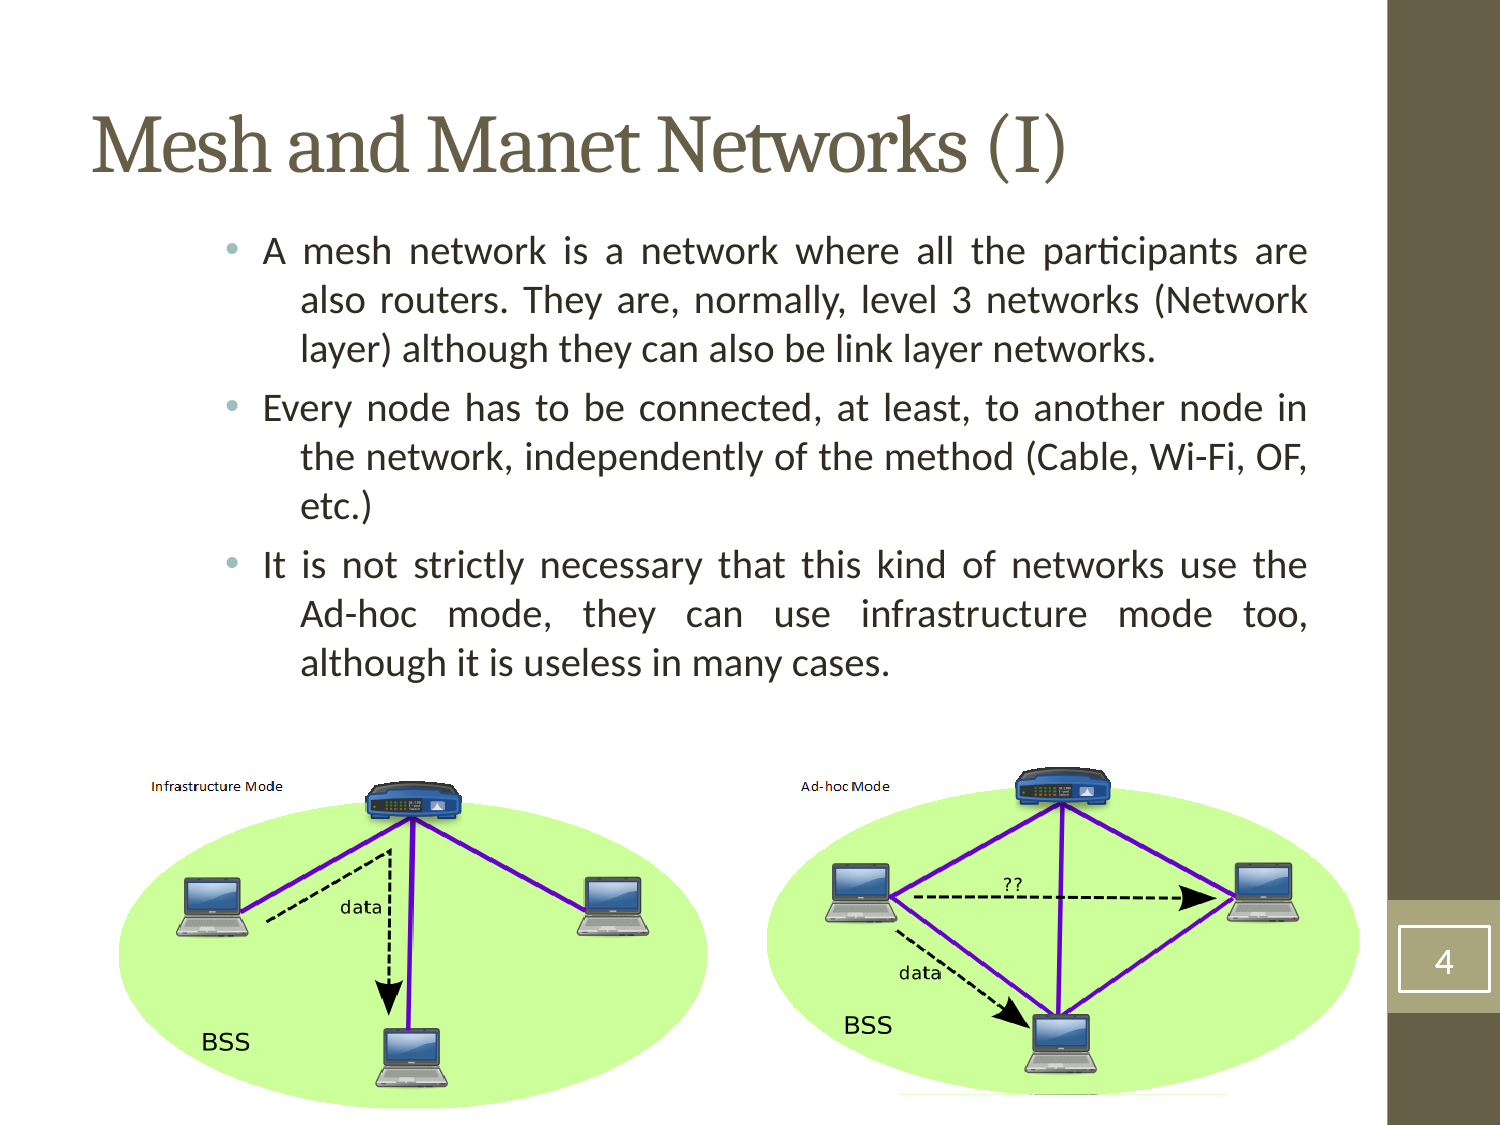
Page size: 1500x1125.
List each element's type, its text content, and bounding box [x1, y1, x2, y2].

list A mesh network is a network where all the participants are also routers. They are, normally, level 3 networks (Network layer) although they can also be link layer networks. Every node has to be connected, at least, to another node in the network, independently of the method (Cable, Wi-Fi, OF, etc.) It is not strictly necessary that this kind of networks use the Ad-hoc mode, they can use infrastructure mode too, although it is useless in many cases. [75, 216, 1326, 1004]
title Mesh and Manet Networks (I) [75, 45, 1326, 216]
picture [767, 767, 1359, 1095]
text_box [1399, 926, 1490, 992]
picture [118, 755, 709, 1109]
